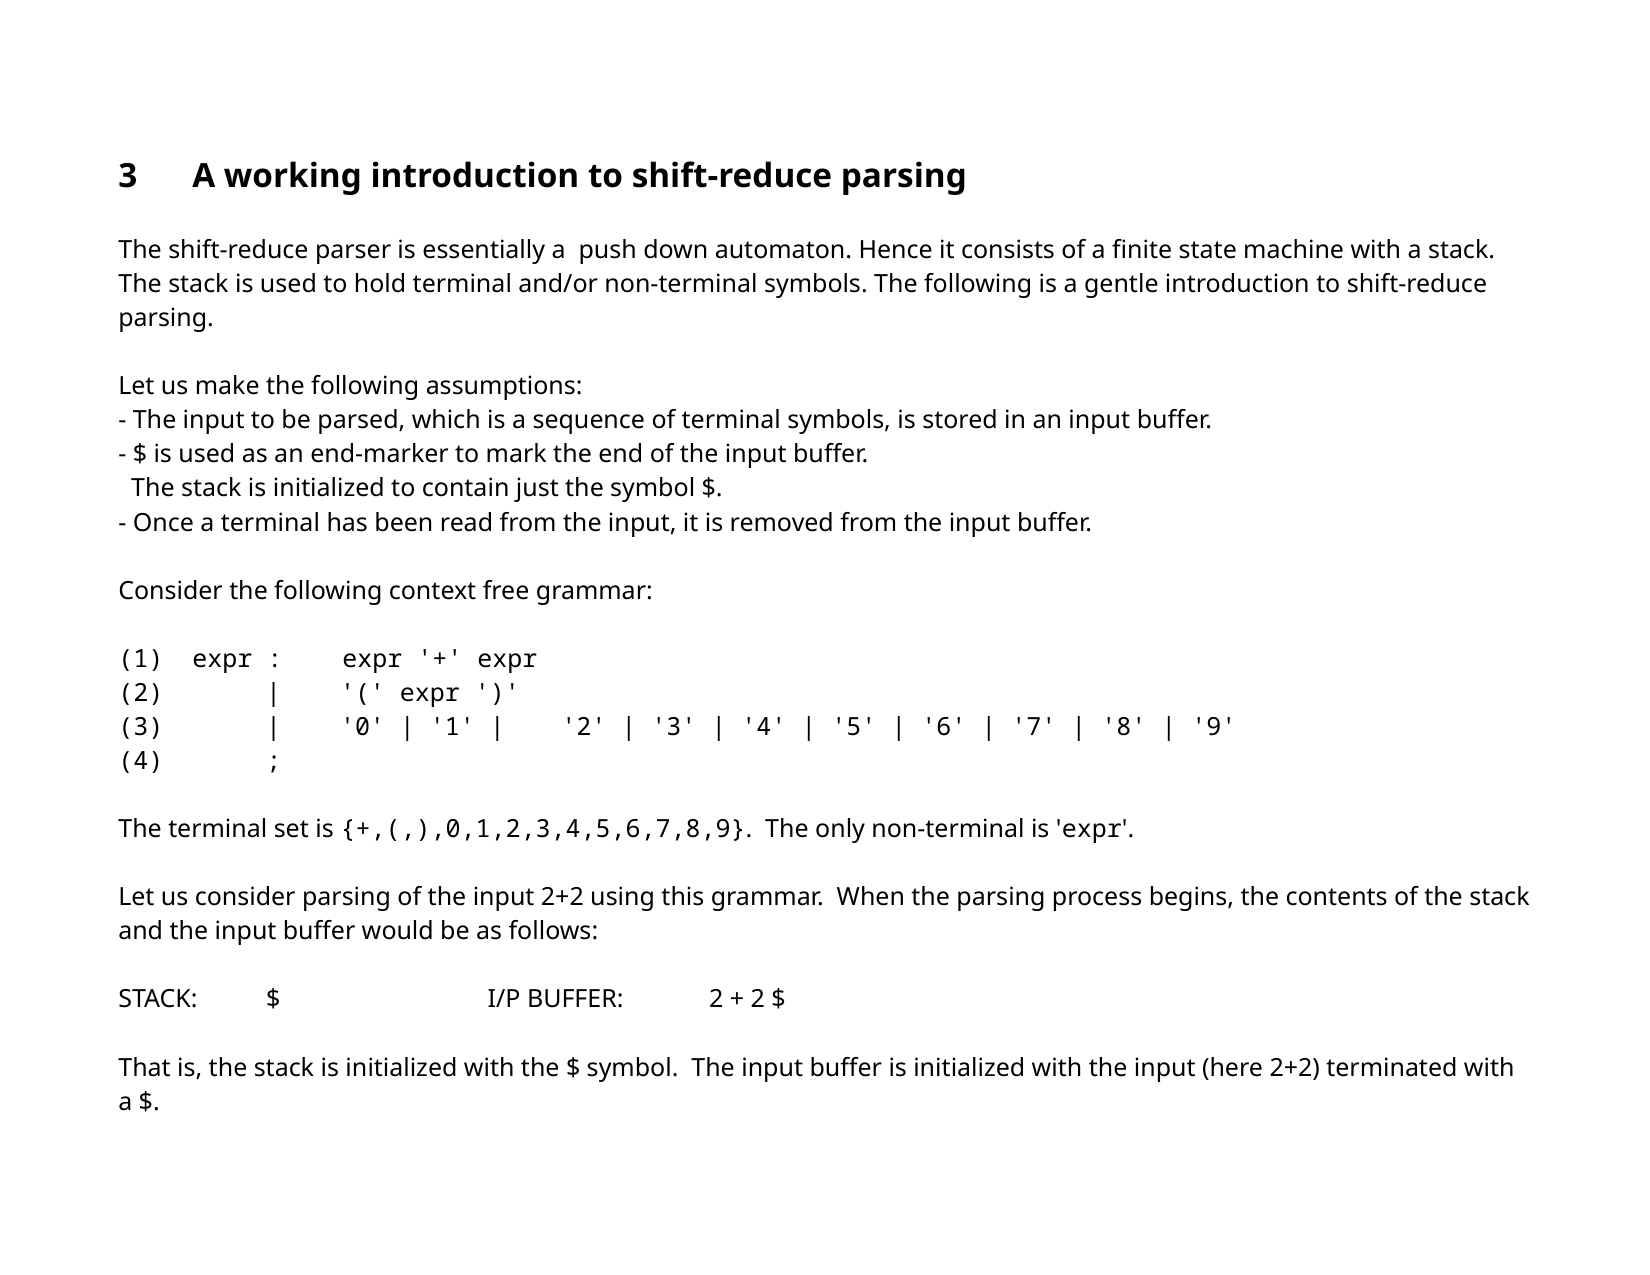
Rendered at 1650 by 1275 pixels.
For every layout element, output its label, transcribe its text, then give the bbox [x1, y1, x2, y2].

text (2) | '(' expr ')' [118, 674, 1532, 708]
text Let us consider parsing of the input 2+2 using this grammar. When the parsing process begins, the contents of the stack and the input buffer would be as follows: [118, 879, 1532, 947]
text STACK: $ I/P BUFFER: 2 + 2 $ [118, 981, 1532, 1015]
text (1) expr : expr '+' expr [118, 640, 1532, 674]
text 3 A working introduction to shift-reduce parsing [118, 152, 1532, 198]
text (4) ; [118, 743, 1532, 777]
text The terminal set is {+,(,),0,1,2,3,4,5,6,7,8,9}. The only non-terminal is 'expr'. [118, 811, 1532, 845]
text - The input to be parsed, which is a sequence of terminal symbols, is stored in an input buffer. [118, 402, 1532, 436]
text Consider the following context free grammar: [118, 572, 1532, 606]
text - Once a terminal has been read from the input, it is removed from the input buffer. [118, 504, 1532, 538]
text Let us make the following assumptions: [118, 368, 1532, 402]
text - $ is used as an end-marker to mark the end of the input buffer. [118, 436, 1532, 470]
text The stack is initialized to contain just the symbol $. [118, 470, 1532, 504]
text That is, the stack is initialized with the $ symbol. The input buffer is initialized with the input (here 2+2) terminated with a $. [118, 1049, 1532, 1117]
text The shift-reduce parser is essentially a push down automaton. Hence it consists of a finite state machine with a stack. The stack is used to hold terminal and/or non-terminal symbols. The following is a gentle introduction to shift-reduce parsing. [118, 232, 1532, 334]
text (3) | '0' | '1' | '2' | '3' | '4' | '5' | '6' | '7' | '8' | '9' [118, 708, 1532, 743]
